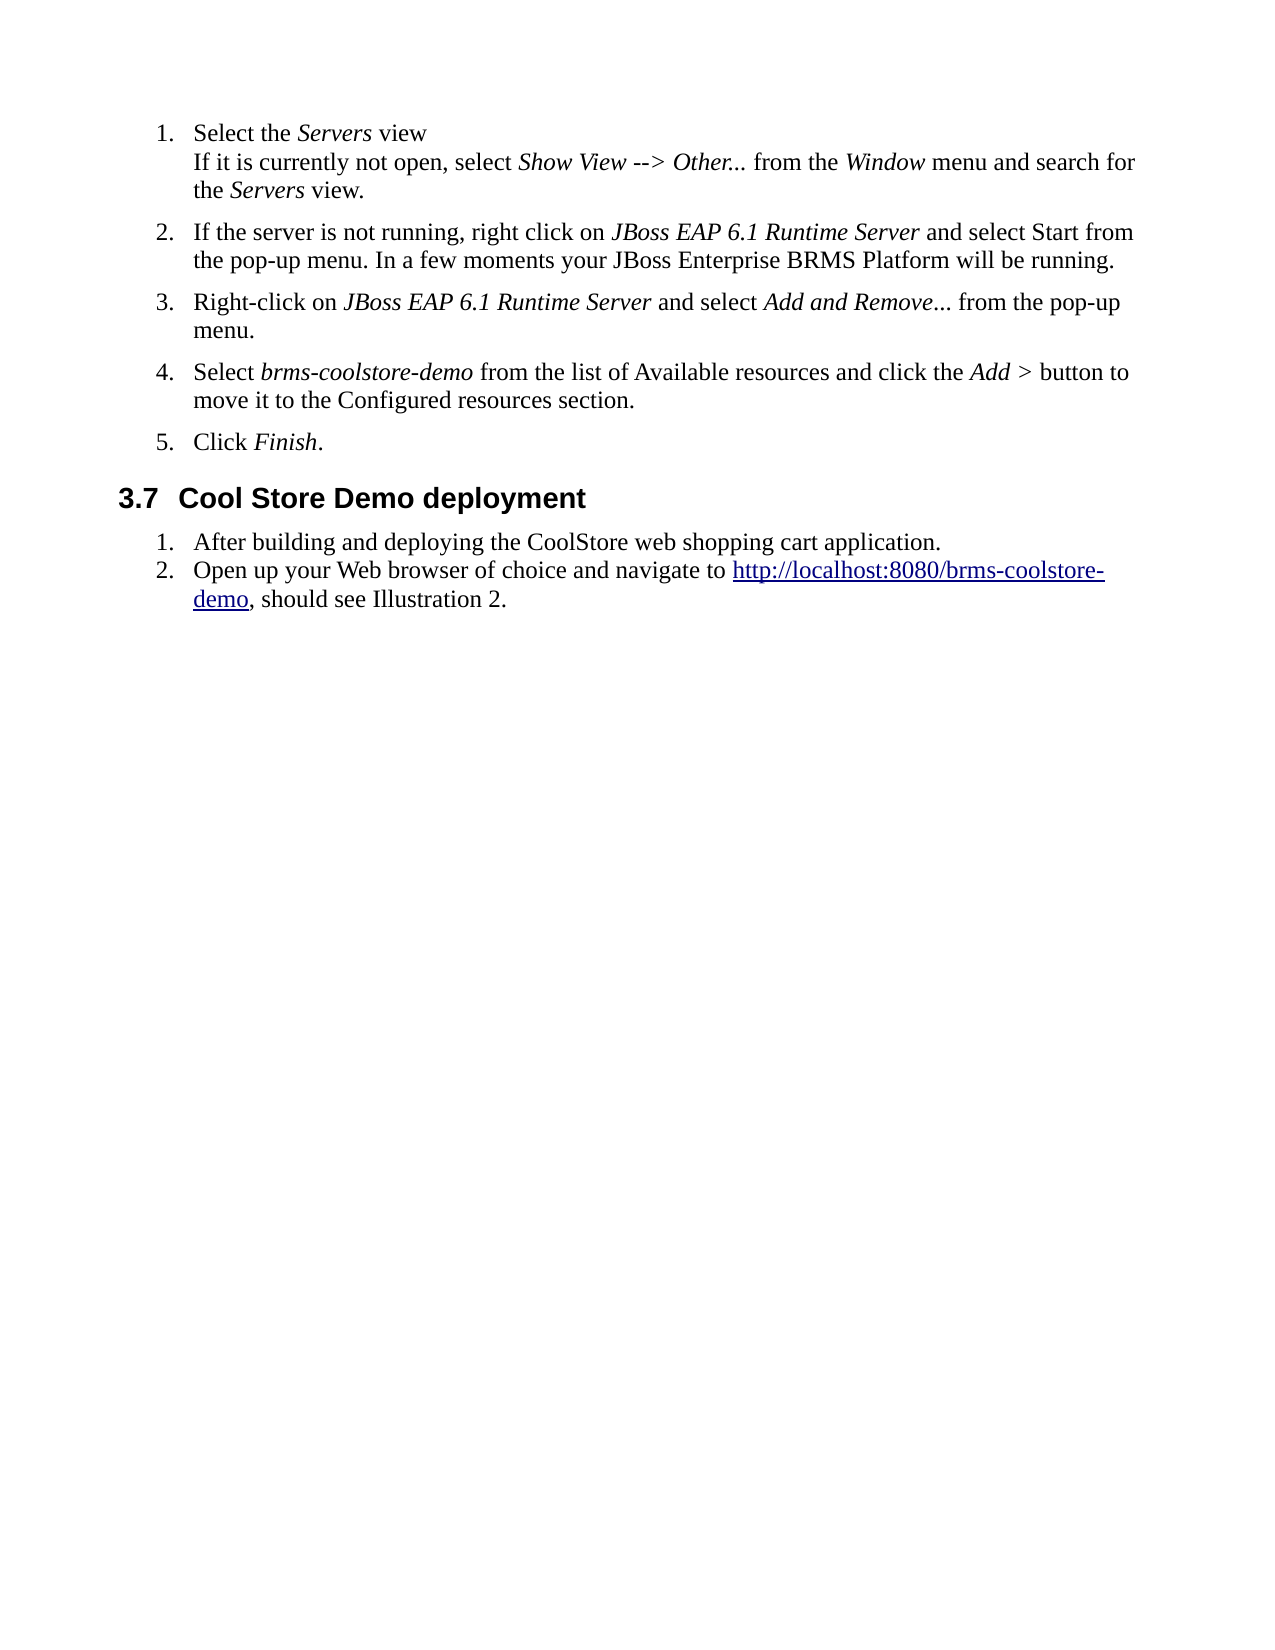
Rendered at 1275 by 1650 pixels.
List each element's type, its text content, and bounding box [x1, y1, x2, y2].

list After building and deploying the CoolStore web shopping cart application. [156, 527, 1157, 555]
subtitle Cool Store Demo deployment [118, 481, 1157, 514]
list Right-click on JBoss EAP 6.1 Runtime Server and select Add and Remove... from the pop-up menu. [156, 287, 1157, 344]
list If the server is not running, right click on JBoss EAP 6.1 Runtime Server and select Start from the pop-up menu. In a few moments your JBoss Enterprise BRMS Platform will be running. [156, 217, 1157, 274]
list Click Finish. [156, 427, 1157, 456]
list Select brms-coolstore-demo from the list of Available resources and click the Add > button to move it to the Configured resources section. [156, 357, 1157, 414]
list Open up your Web browser of choice and navigate to http://localhost:8080/brms-coolstore-demo, should see Illustration 2. [156, 555, 1157, 613]
list Select the Servers view If it is currently not open, select Show View --> Other... from the Window menu and search for the Servers view. [156, 118, 1157, 204]
